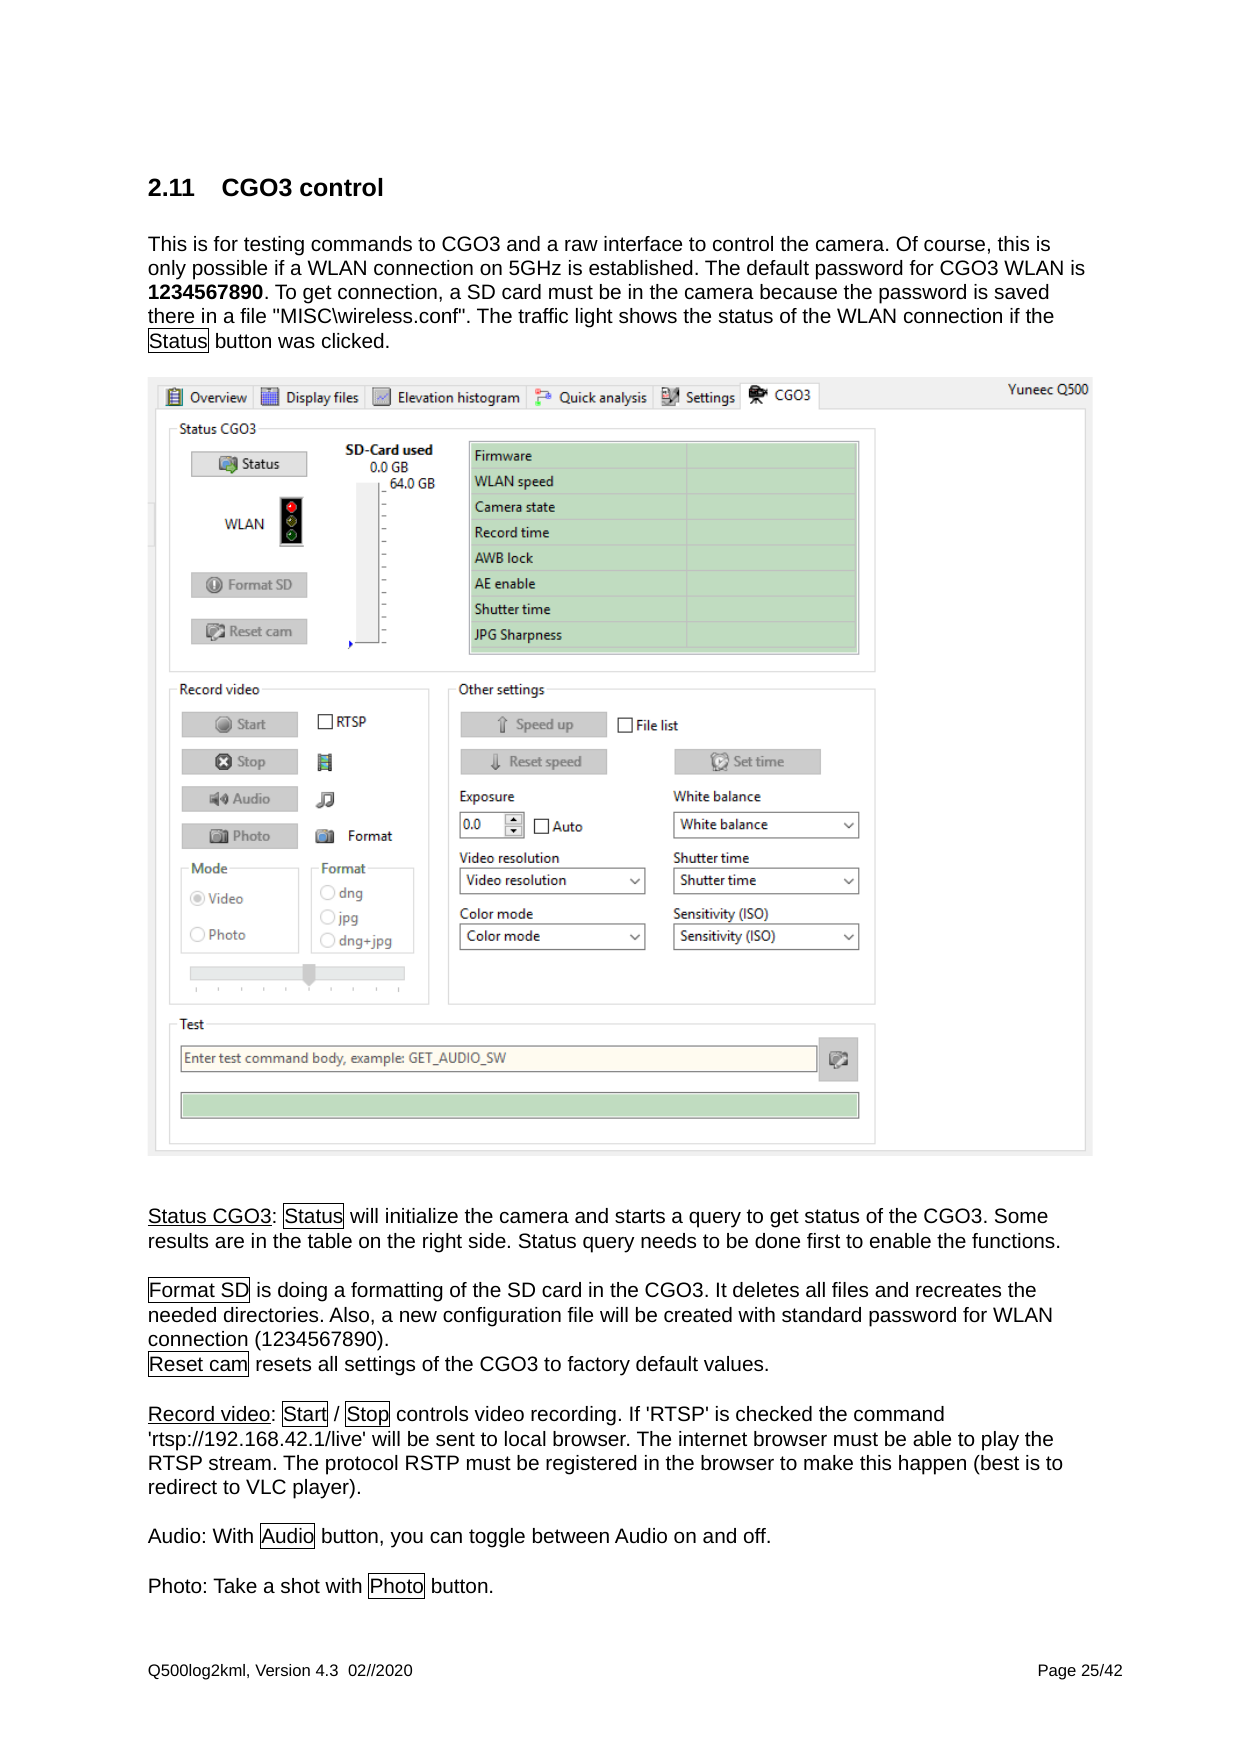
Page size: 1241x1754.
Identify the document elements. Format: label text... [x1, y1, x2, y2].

text This is for testing commands to CGO3 and a raw interface to control the camera. Of course, this is only possible if a WLAN connection on 5GHz is established. The default password for CGO3 WLAN is 1234567890. To get connection, a SD card must be in the camera because the password is saved there in a file "MISC\wireless.conf". The traffic light shows the status of the WLAN connection if the Status button was clicked. [148, 232, 1093, 353]
text Photo [369, 1574, 424, 1598]
text Audio: With [148, 1523, 260, 1549]
text Record video: Start / Stop controls video recording. If 'RTSP' is checked the command 'rtsp://192.168.42.1/live' will be sent to local browser. The internet browser must be able to play the RTSP stream. The protocol RSTP must be registered in the browser to make this happen (best is to redirect to VLC player). [148, 1401, 1093, 1499]
subtitle CGO3 control [148, 173, 1093, 201]
text Status CGO3: Status will initialize the camera and starts a query to get status of the CGO3. Some results are in the table on the right side. Status query needs to be done first to enable the functions. [148, 1203, 1093, 1253]
text Format SD is doing a formatting of the SD card in the CGO3. It deletes all files and recreates the needed directories. Also, a new configuration file will be created with standard password for WLAN connection (1234567890). [148, 1277, 1093, 1351]
text button, you can toggle between Audio on and off. [315, 1523, 1093, 1549]
text Photo: Take a shot with [148, 1573, 368, 1599]
text Reset cam [149, 1352, 248, 1376]
text Audio [261, 1524, 314, 1548]
picture [147, 377, 1093, 1156]
text resets all settings of the CGO3 to factory default values. [249, 1351, 1093, 1377]
text button. [425, 1573, 1093, 1599]
